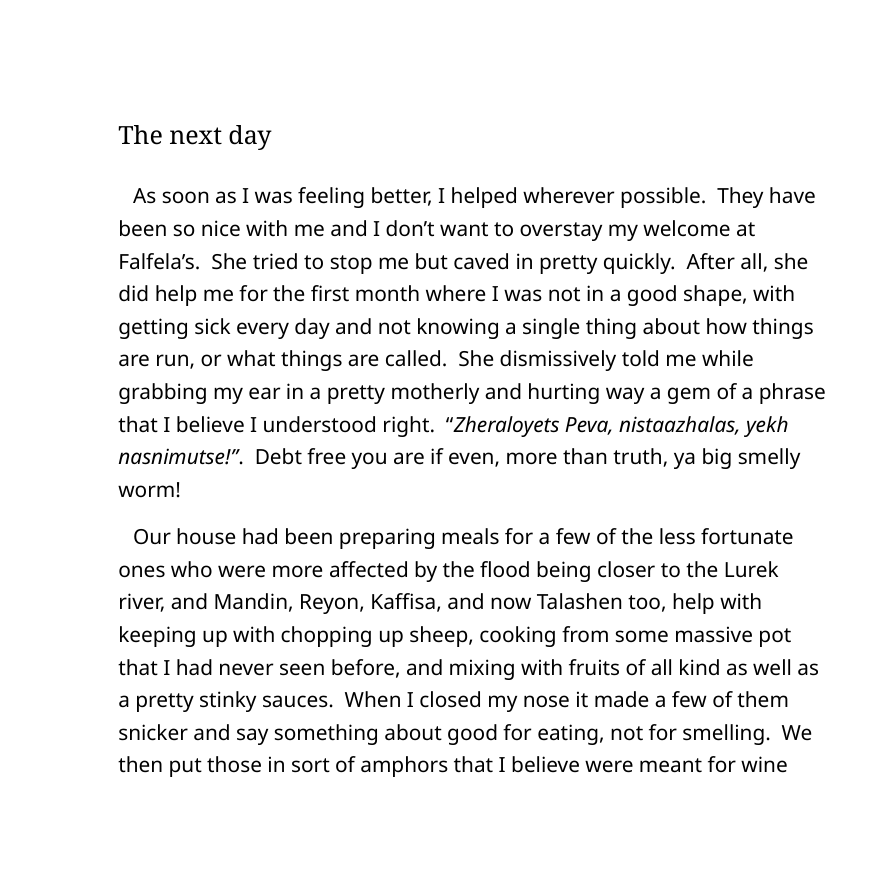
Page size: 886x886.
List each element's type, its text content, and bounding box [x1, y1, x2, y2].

text As soon as I was feeling better, I helped wherever possible. They have been so nice with me and I don’t want to overstay my welcome at Falfela’s. She tried to stop me but caved in pretty quickly. After all, she did help me for the first month where I was not in a good shape, with getting sick every day and not knowing a single thing about how things are run, or what things are called. She dismissively told me while grabbing my ear in a pretty motherly and hurting way a gem of a phrase that I believe I understood right. “Zheraloyets Peva, nistaazhalas, yekh nasnimutse!”. Debt free you are if even, more than truth, ya big smelly worm! [118, 182, 827, 503]
subtitle The next day [118, 118, 827, 152]
text Our house had been preparing meals for a few of the less fortunate ones who were more affected by the flood being closer to the Lurek river, and Mandin, Reyon, Kaffisa, and now Talashen too, help with keeping up with chopping up sheep, cooking from some massive pot that I had never seen before, and mixing with fruits of all kind as well as a pretty stinky sauces. When I closed my nose it made a few of them snicker and say something about good for eating, not for smelling. We then put those in sort of amphors that I believe were meant for wine [118, 522, 827, 779]
